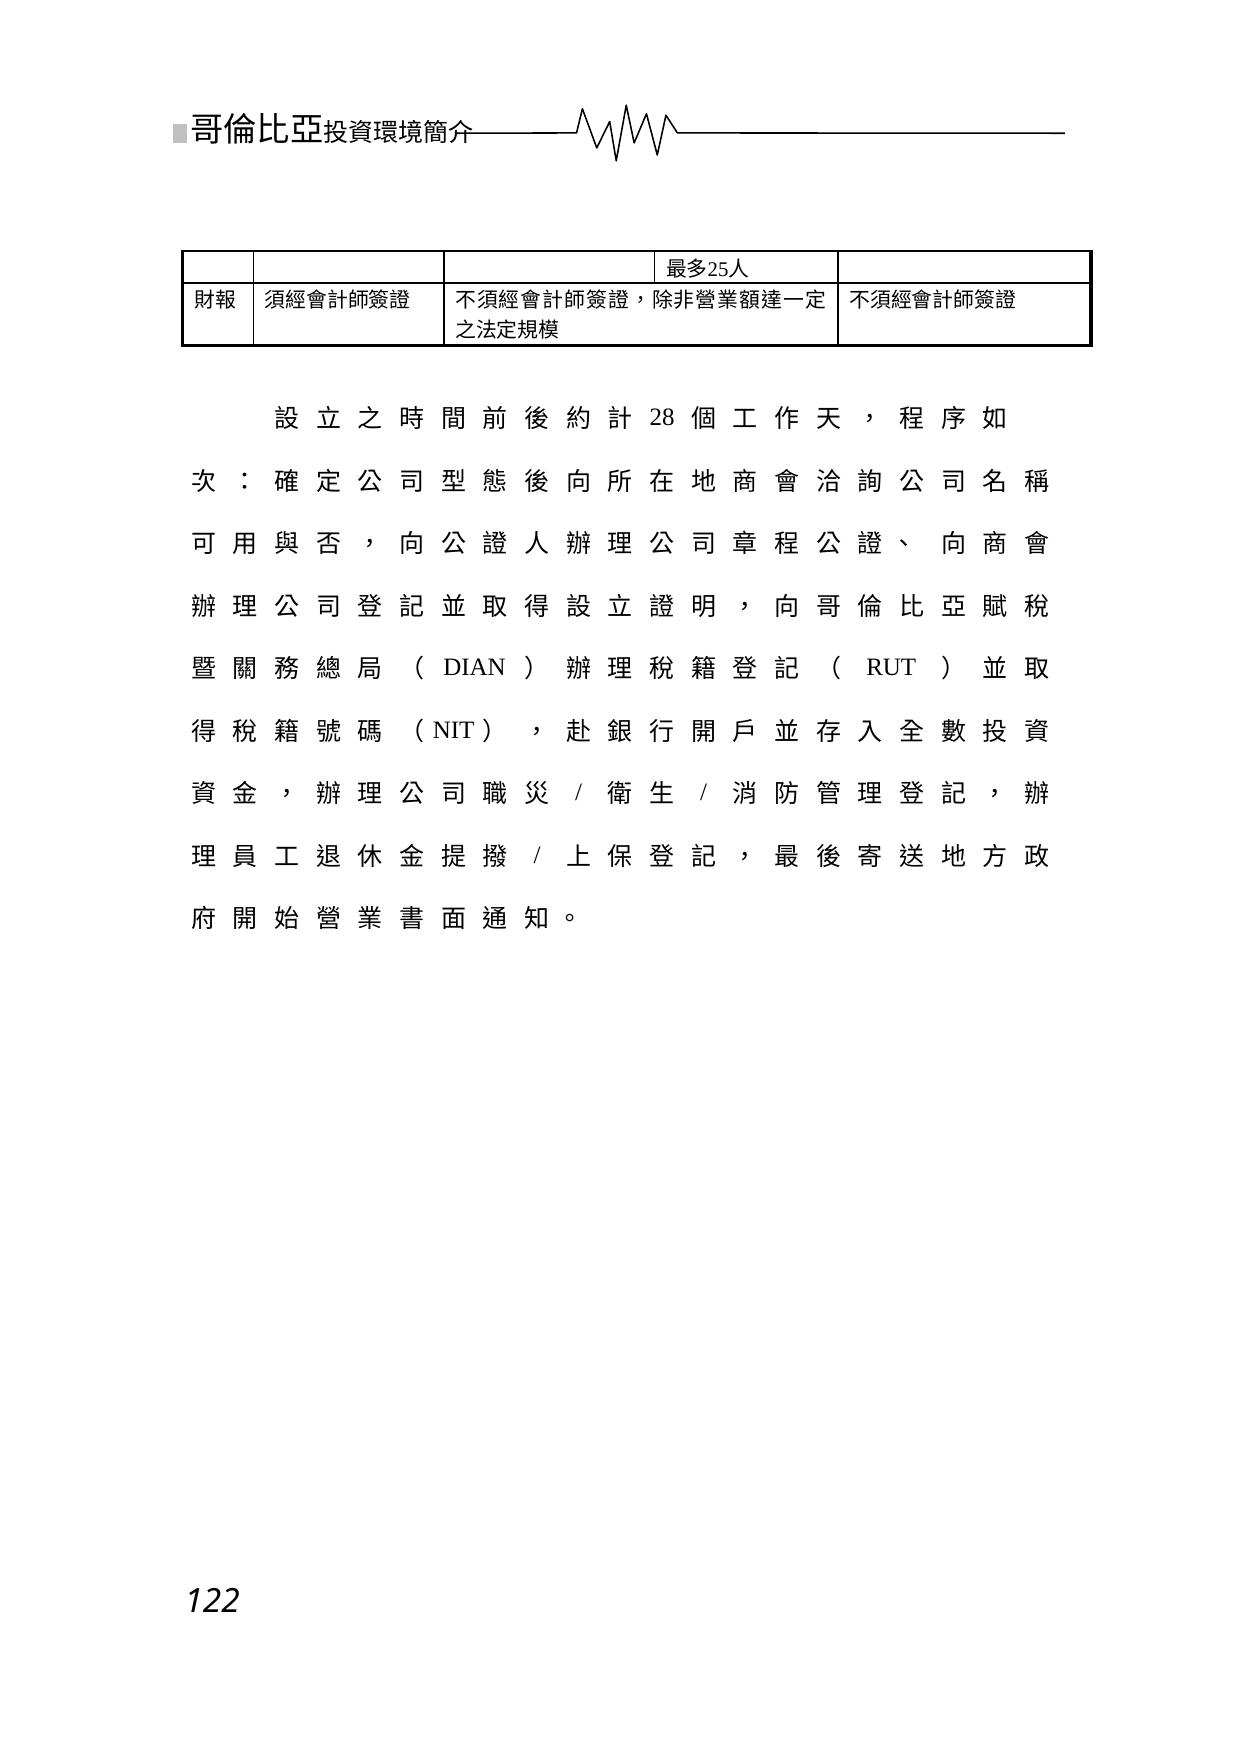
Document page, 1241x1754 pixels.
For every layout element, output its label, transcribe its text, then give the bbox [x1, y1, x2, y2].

table_cell 須經會計師簽證 [254, 284, 443, 344]
table_cell 財報 [184, 284, 253, 344]
table_cell [184, 252, 253, 282]
table_cell [839, 252, 1089, 282]
table_cell [254, 252, 443, 282]
table_cell 不須經會計師簽證 [839, 284, 1089, 344]
table_cell [445, 252, 654, 282]
text 設立之時間前後約計28個工作天，程序如次：確定公司型態後向所在地商會洽詢公司名稱可用與否，向公證人辦理公司章程公證、向商會辦理公司登記並取得設立證明，向哥倫比亞賦稅暨關務總局（DIAN）辦理稅籍登記（RUT）並取得稅籍號碼（NIT），赴銀行開戶並存入全數投資資金，辦理公司職災/衛生/消防管理登記，辦理員工退休金提撥/上保登記，最後寄送地方政府開始營業書面通知。 [183, 375, 1058, 938]
table_cell 不須經會計師簽證，除非營業額達一定之法定規模 [445, 284, 837, 344]
table_cell 最多25人 [655, 252, 837, 282]
